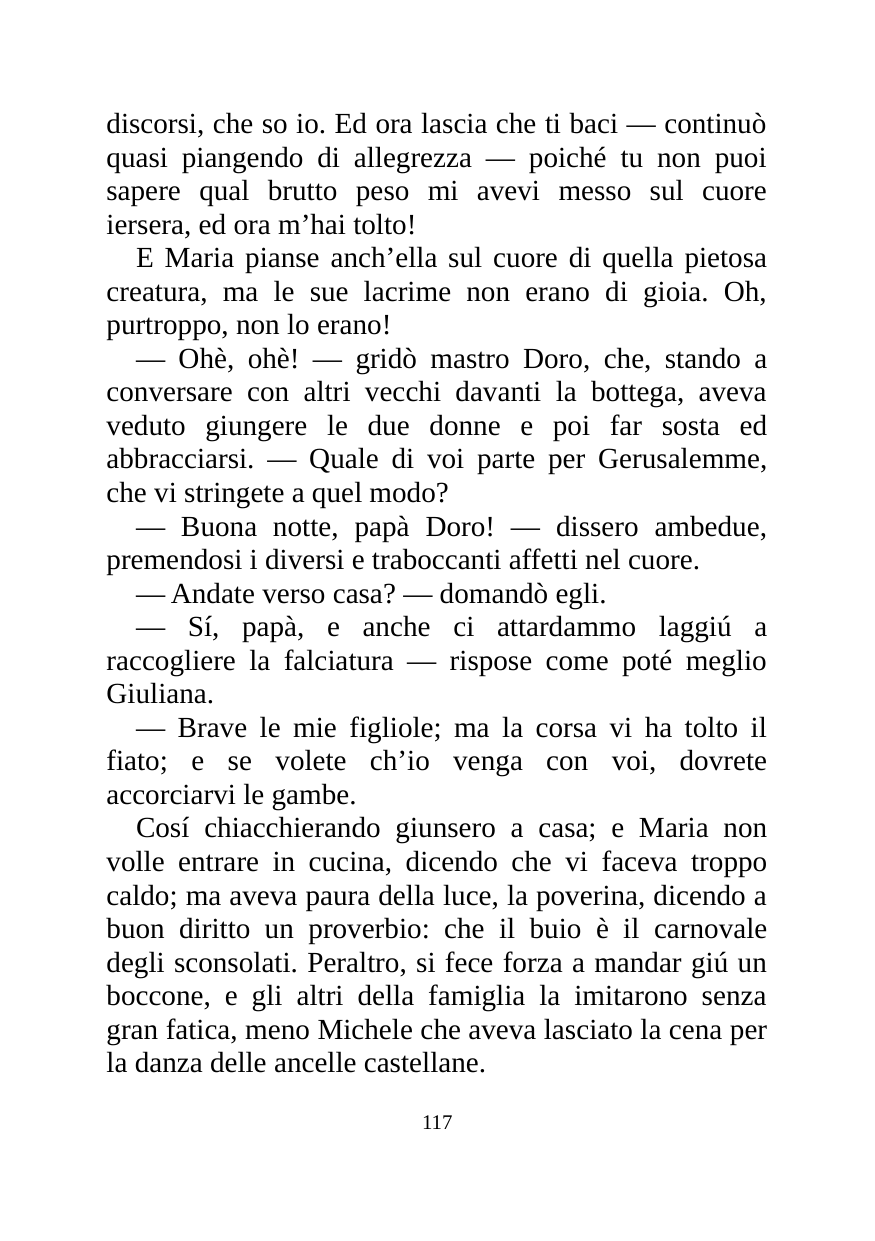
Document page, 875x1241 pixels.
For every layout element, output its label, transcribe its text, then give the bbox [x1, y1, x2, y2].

text — Brave le mie figliole; ma la corsa vi ha tolto il fiato; e se volete ch’io venga con voi, dovrete accorciarvi le gambe. [106, 710, 768, 811]
text — Sí, papà, e anche ci attardammo laggiú a raccogliere la falciatura — rispose come poté meglio Giuliana. [106, 609, 768, 710]
text — Andate verso casa? — domandò egli. [106, 576, 768, 609]
text discorsi, che so io. Ed ora lascia che ti baci — continuò quasi piangendo di allegrezza — poiché tu non puoi sapere qual brutto peso mi avevi messo sul cuore iersera, ed ora m’hai tolto! [106, 106, 768, 240]
text Cosí chiacchierando giunsero a casa; e Maria non volle entrare in cucina, dicendo che vi faceva troppo caldo; ma aveva paura della luce, la poverina, dicendo a buon diritto un proverbio: che il buio è il carnovale degli sconsolati. Peraltro, si fece forza a mandar giú un boccone, e gli altri della famiglia la imitarono senza gran fatica, meno Michele che aveva lasciato la cena per la danza delle ancelle castellane. [106, 811, 768, 1079]
text — Buona notte, papà Doro! — dissero ambedue, premendosi i diversi e traboccanti affetti nel cuore. [106, 509, 768, 576]
text E Maria pianse anch’ella sul cuore di quella pietosa creatura, ma le sue lacrime non erano di gioia. Oh, purtroppo, non lo erano! [106, 240, 768, 341]
text — Ohè, ohè! — gridò mastro Doro, che, stando a conversare con altri vecchi davanti la bottega, aveva veduto giungere le due donne e poi far sosta ed abbracciarsi. — Quale di voi parte per Gerusalemme, che vi stringete a quel modo? [106, 341, 768, 509]
